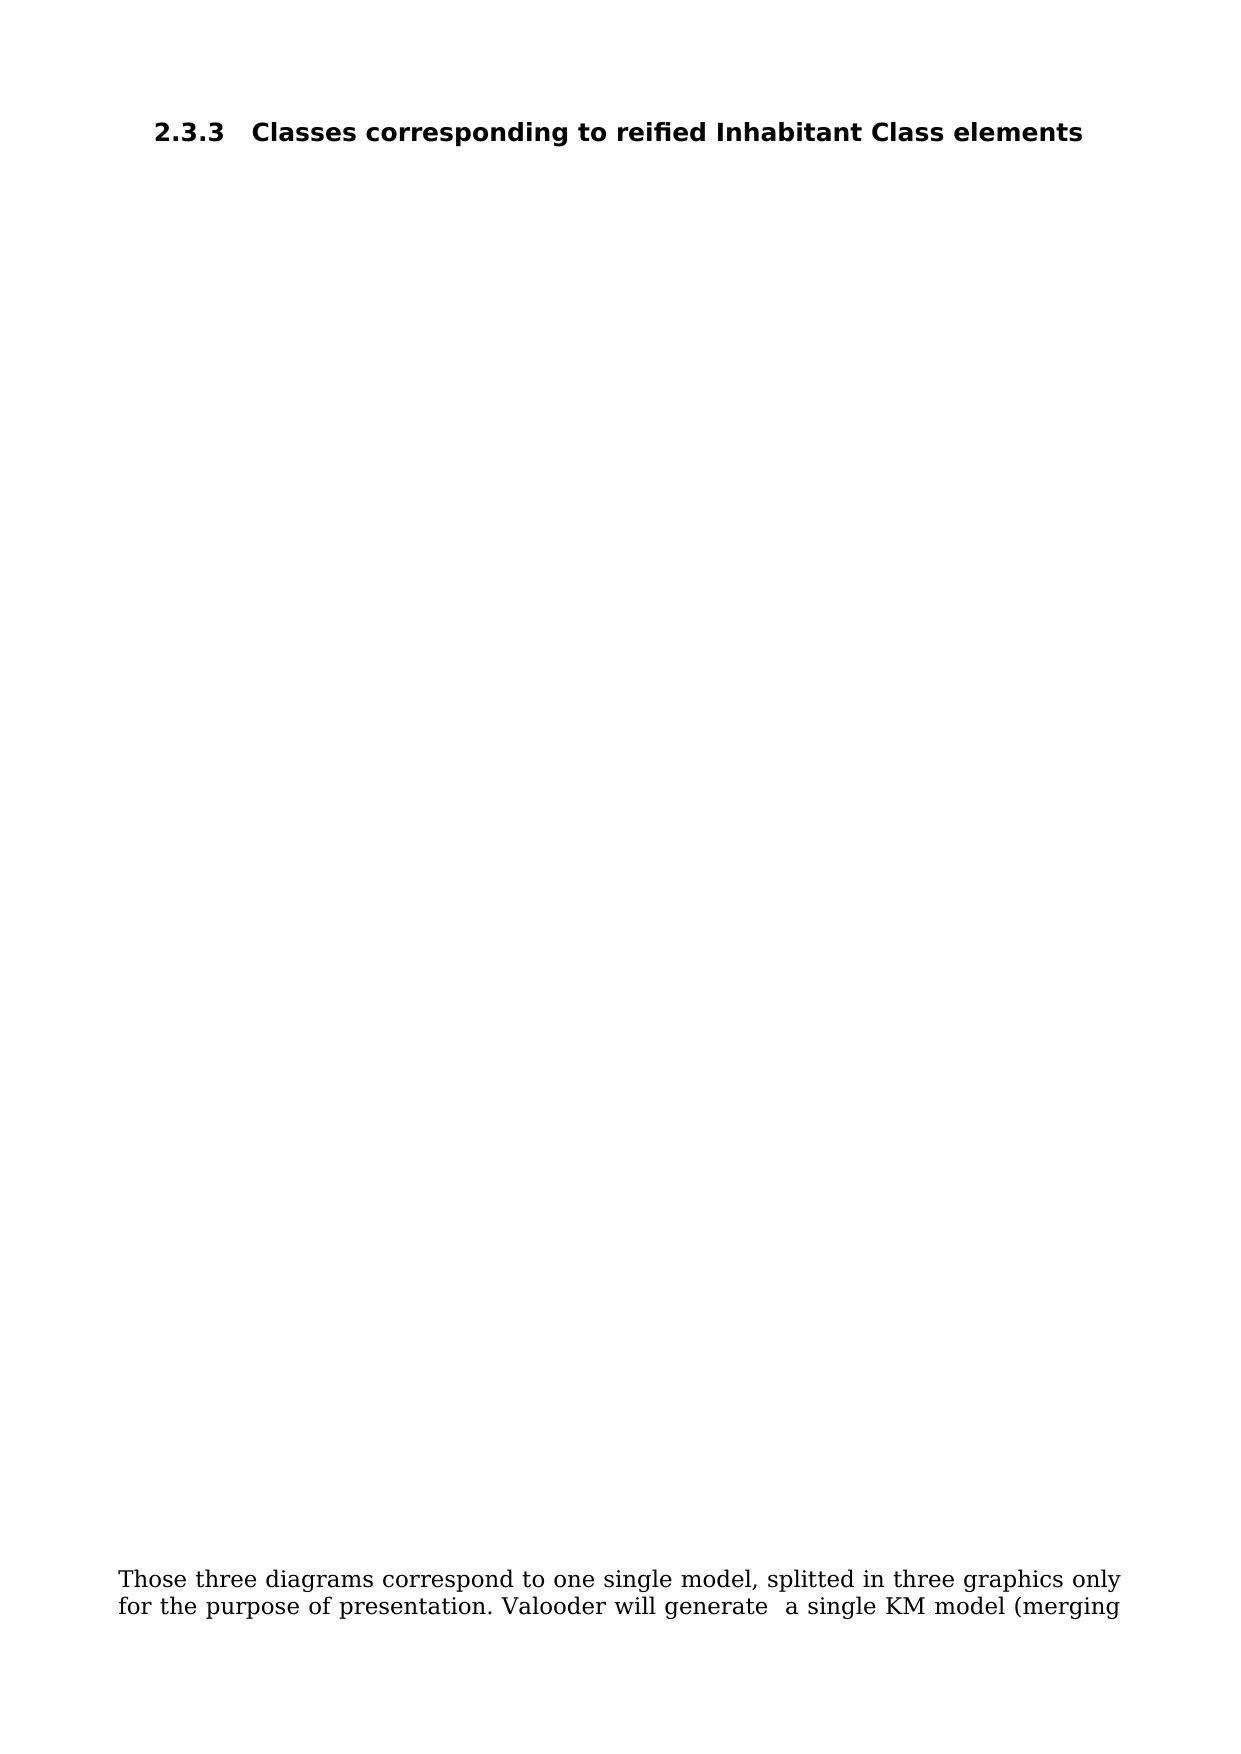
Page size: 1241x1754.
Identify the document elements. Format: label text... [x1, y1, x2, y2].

text Those three diagrams correspond to one single model, splitted in three graphics only for the purpose of presentation. Valooder will generate a single KM model (merging [118, 160, 1122, 1620]
subtitle Classes corresponding to reified Inhabitant Class elements [153, 118, 1122, 147]
